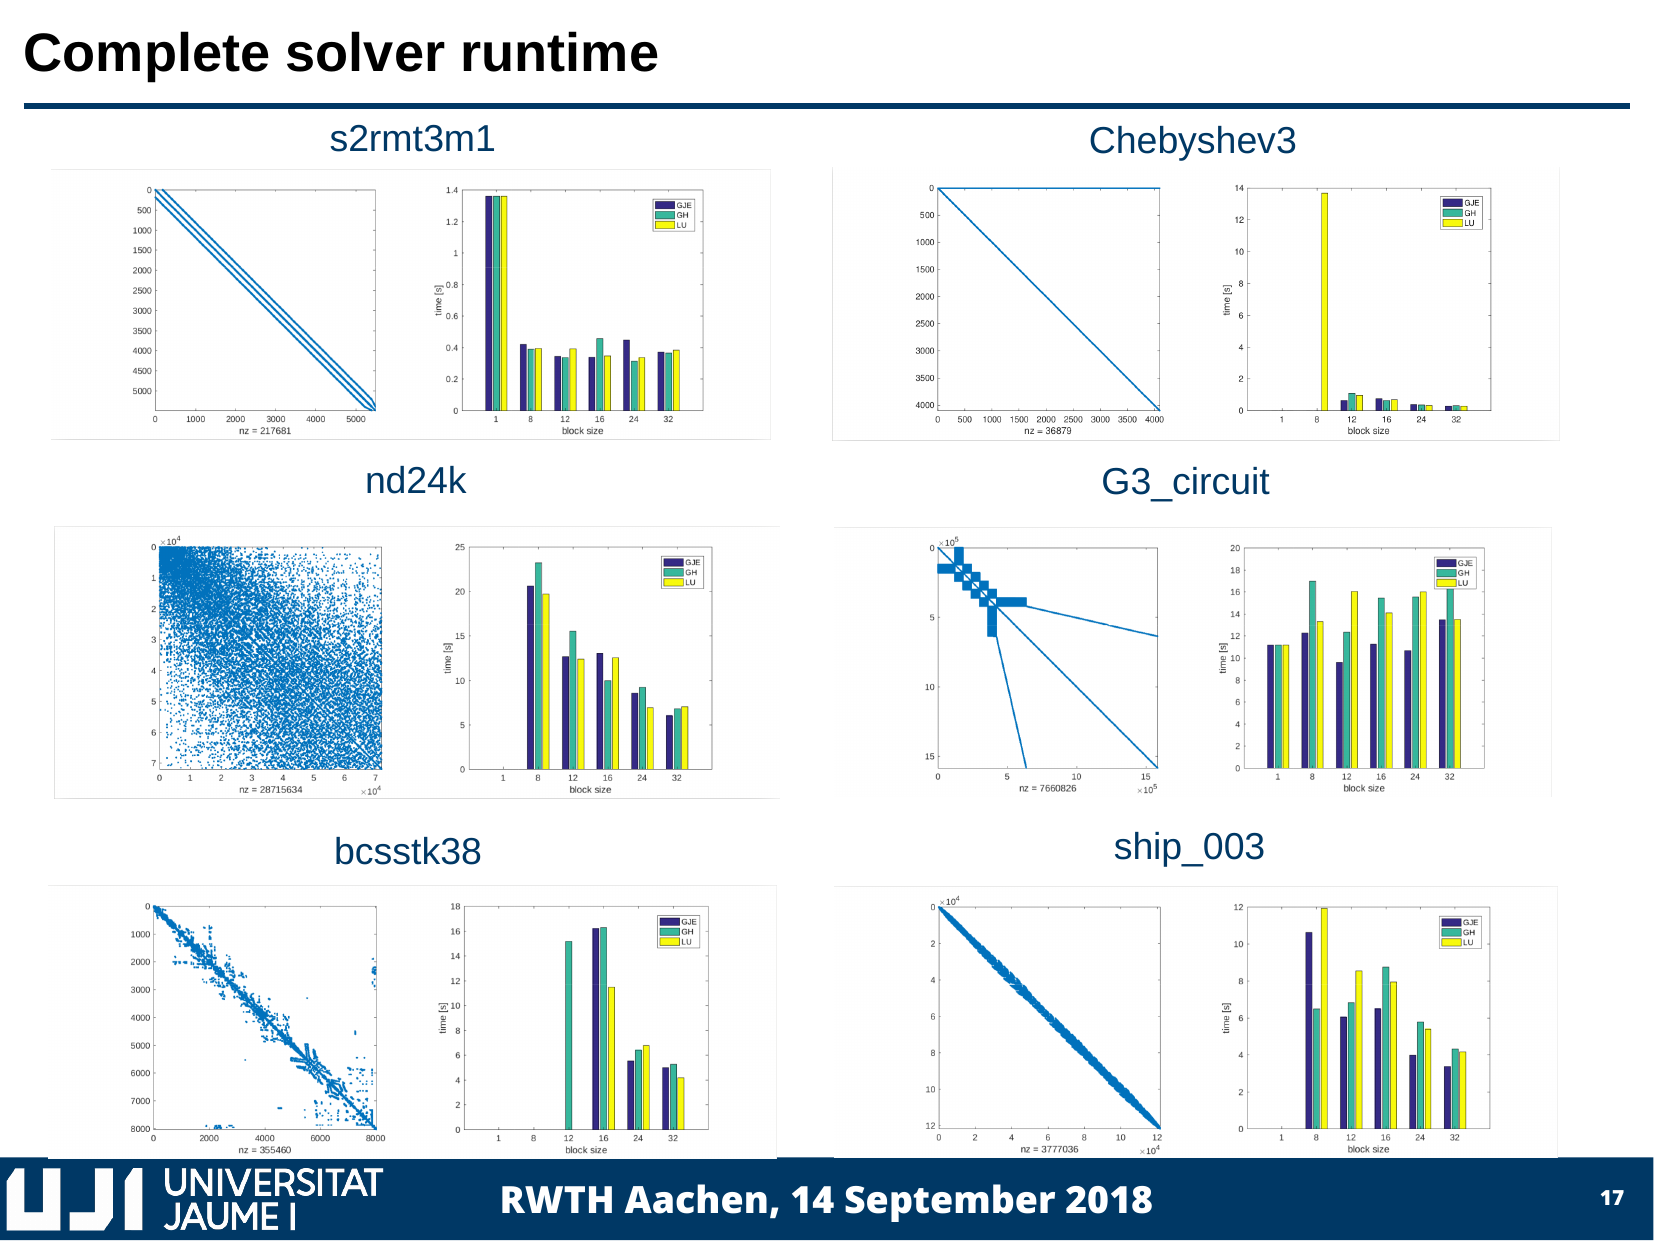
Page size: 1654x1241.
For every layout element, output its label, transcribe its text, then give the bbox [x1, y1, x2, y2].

picture [51, 169, 771, 440]
text_box ship_003 [1098, 818, 1289, 878]
picture [0, 885, 777, 1241]
text_box nd24k [350, 452, 488, 512]
text_box bcsstk38 [319, 823, 506, 883]
picture [834, 527, 1552, 797]
title Complete solver runtime [23, 0, 1630, 107]
text_box Chebyshev3 [1074, 112, 1324, 167]
picture [834, 886, 1558, 1158]
picture [832, 167, 1560, 441]
text_box G3_circuit [1086, 452, 1295, 512]
picture [54, 526, 780, 799]
text_box s2rmt3m1 [314, 110, 521, 169]
